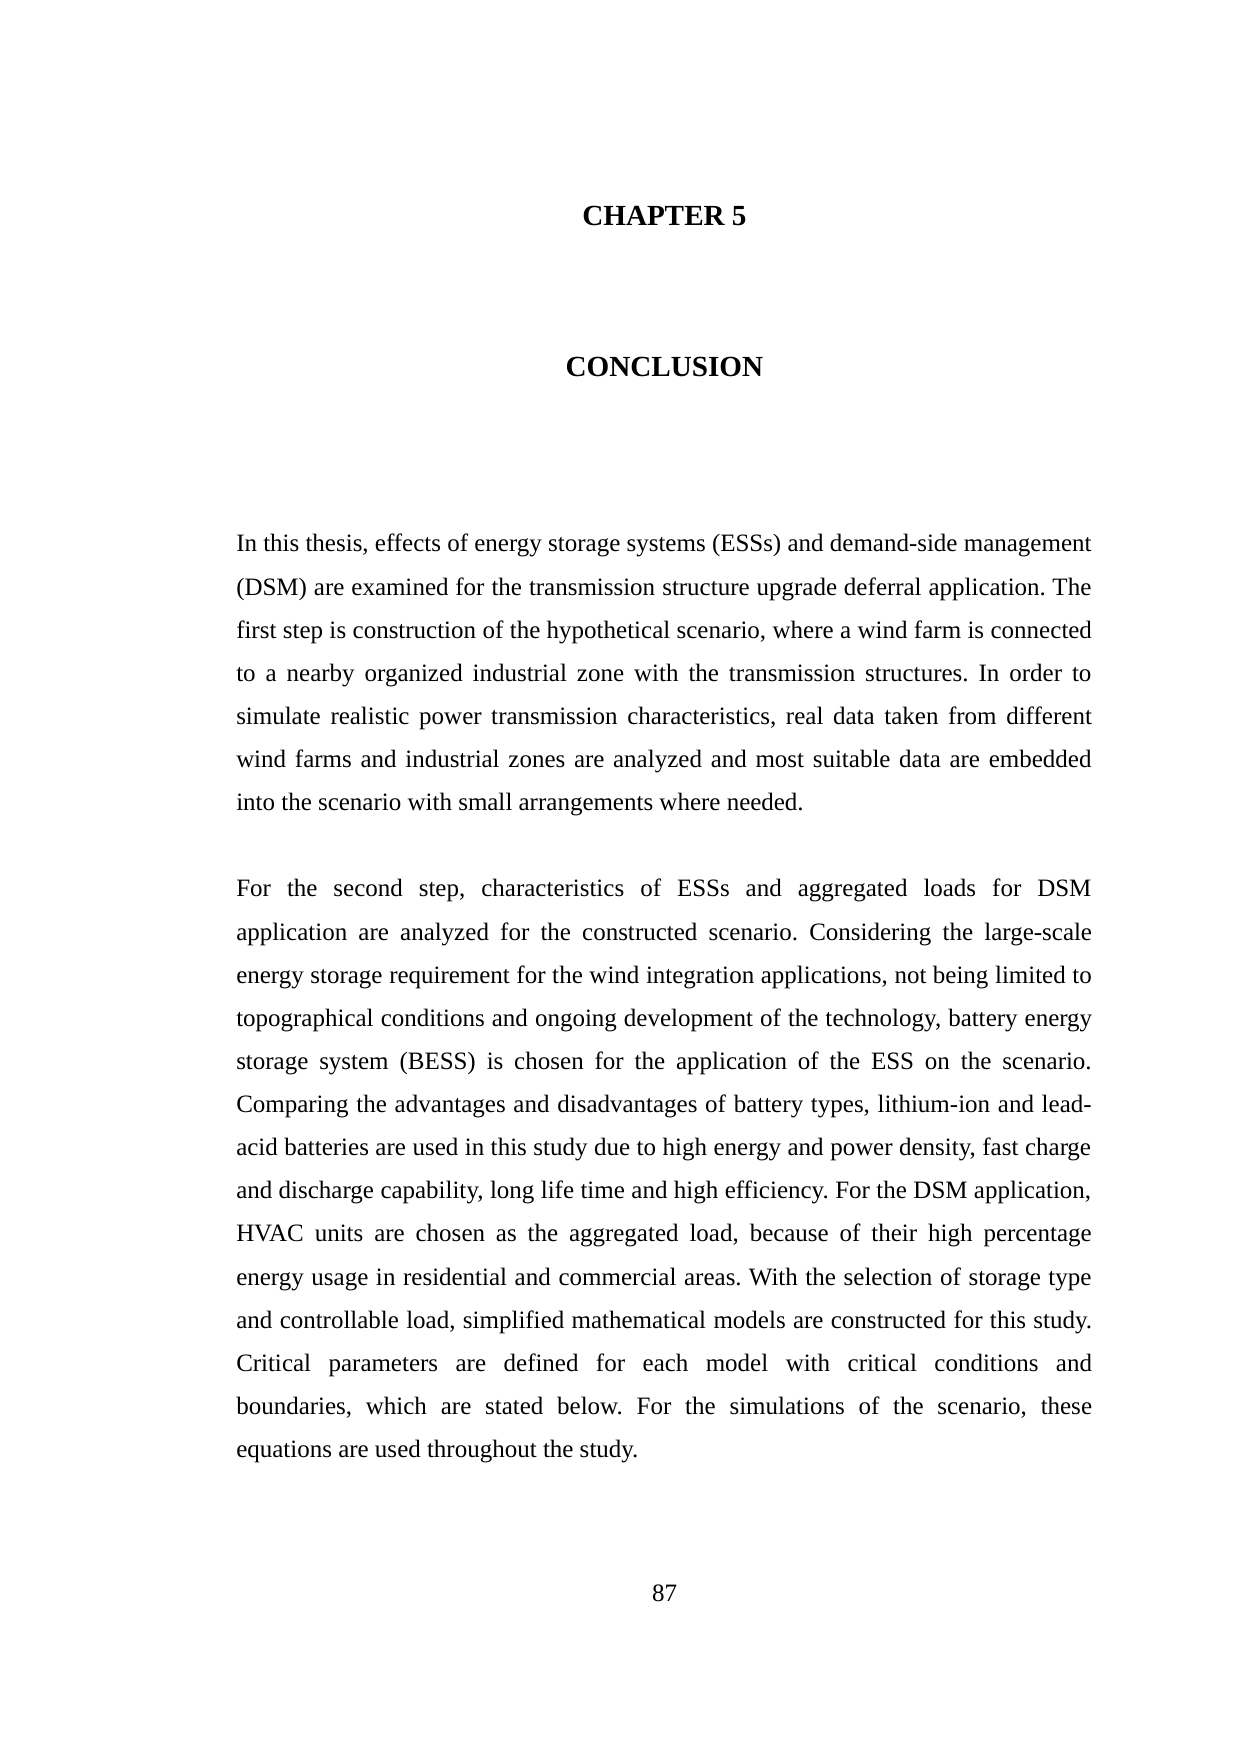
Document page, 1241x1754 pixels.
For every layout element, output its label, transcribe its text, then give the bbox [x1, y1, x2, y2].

text CONCLUSION [236, 349, 1093, 382]
text In this thesis, effects of energy storage systems (ESSs) and demand-side management (DSM) are examined for the transmission structure upgrade deferral application. The first step is construction of the hypothetical scenario, where a wind farm is connected to a nearby organized industrial zone with the transmission structures. In order to simulate realistic power transmission characteristics, real data taken from different wind farms and industrial zones are analyzed and most suitable data are embedded into the scenario with small arrangements where needed. [236, 528, 1093, 816]
text For the second step, characteristics of ESSs and aggregated loads for DSM application are analyzed for the constructed scenario. Considering the large-scale energy storage requirement for the wind integration applications, not being limited to topographical conditions and ongoing development of the technology, battery energy storage system (BESS) is chosen for the application of the ESS on the scenario. Comparing the advantages and disadvantages of battery types, lithium-ion and lead-acid batteries are used in this study due to high energy and power density, fast charge and discharge capability, long life time and high efficiency. For the DSM application, HVAC units are chosen as the aggregated load, because of their high percentage energy usage in residential and commercial areas. With the selection of storage type and controllable load, simplified mathematical models are constructed for this study. Critical parameters are defined for each model with critical conditions and boundaries, which are stated below. For the simulations of the scenario, these equations are used throughout the study. [236, 873, 1093, 1463]
